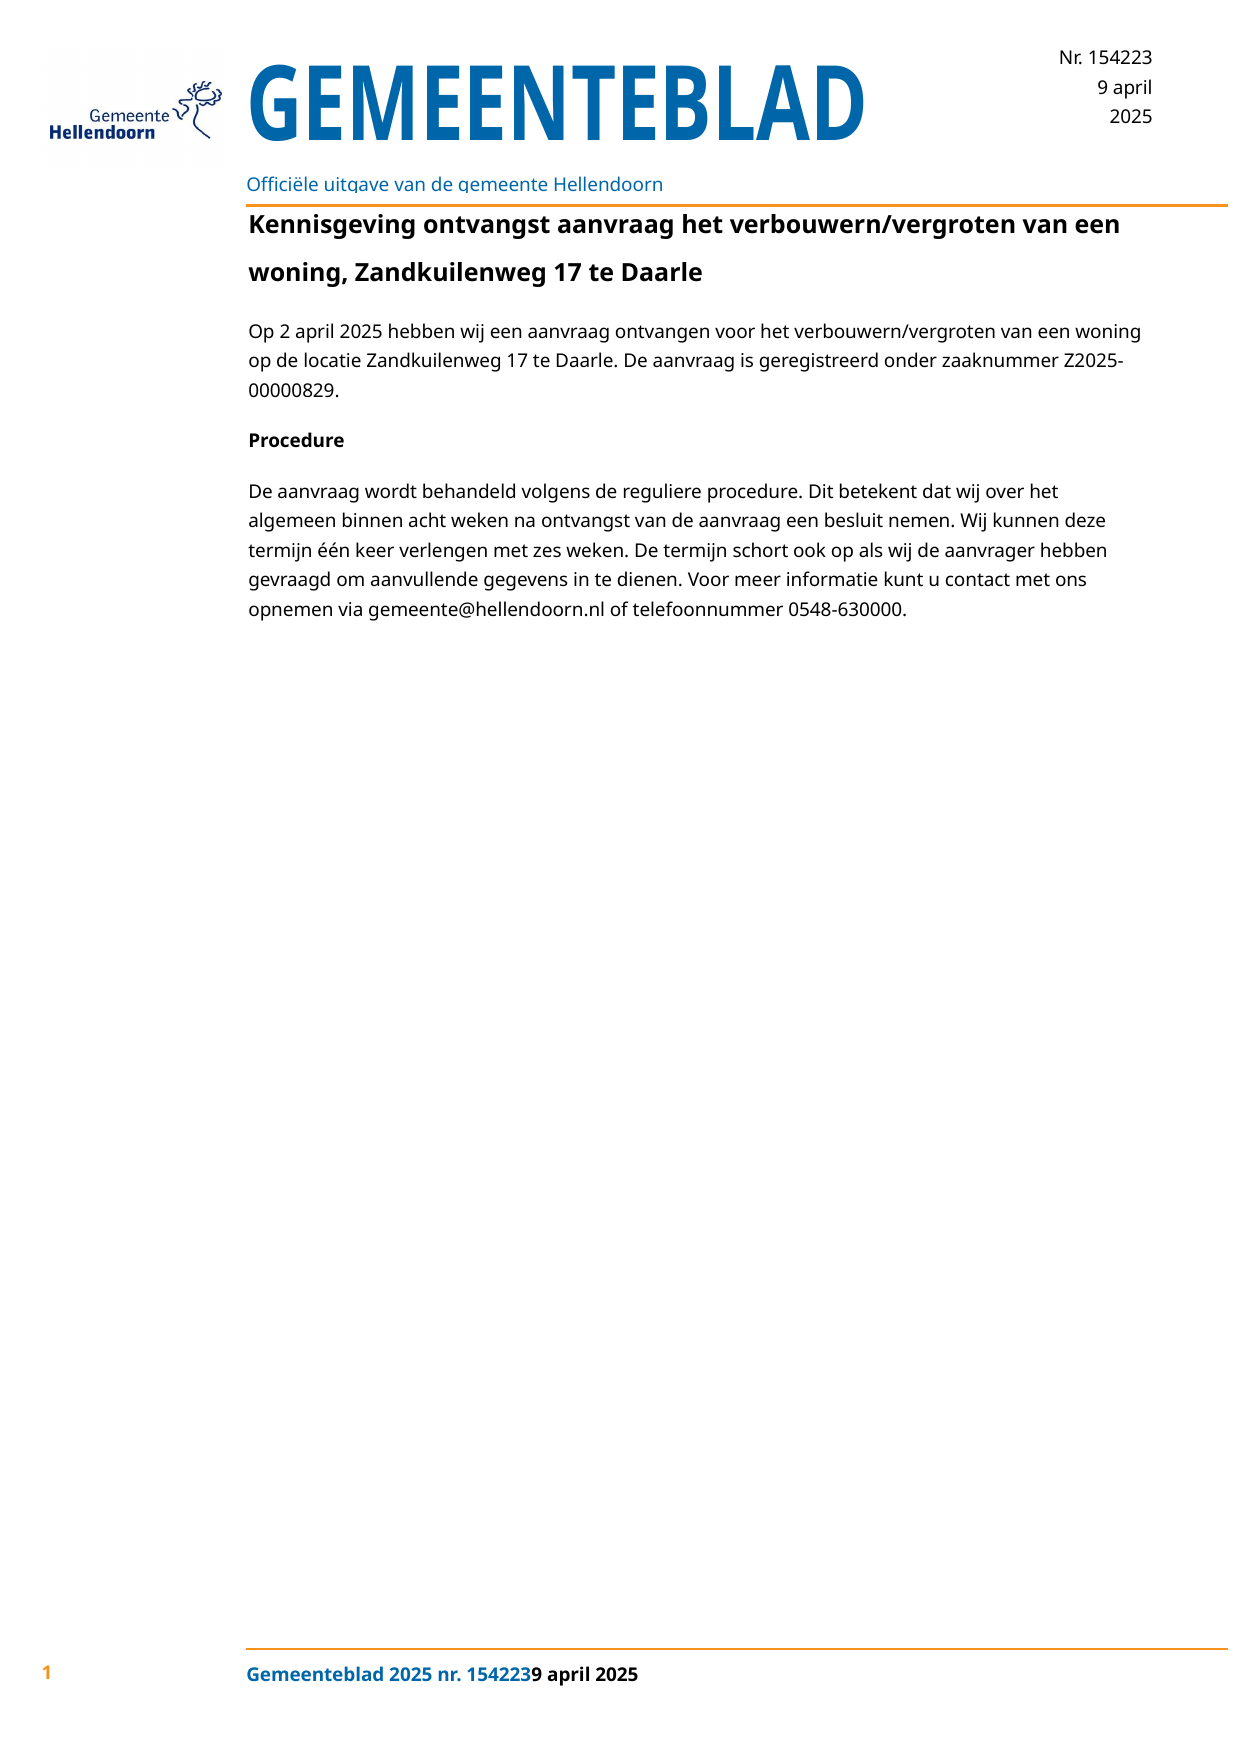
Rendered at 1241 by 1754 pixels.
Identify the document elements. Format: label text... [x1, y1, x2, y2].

picture [41, 47, 231, 172]
text Procedure [248, 427, 1152, 453]
text Kennisgeving ontvangst aanvraag het verbouwern/vergroten van een woning, Zandkuilenweg 17 te Daarle [248, 207, 1152, 288]
text De aanvraag wordt behandeld volgens de reguliere procedure. Dit betekent dat wij over het algemeen binnen acht weken na ontvangst van de aanvraag een besluit nemen. Wij kunnen deze termijn één keer verlengen met zes weken. De termijn schort ook op als wij de aanvrager hebben gevraagd om aanvullende gegevens in te dienen. Voor meer informatie kunt u contact met ons opnemen via gemeente@hellendoorn.nl of telefoonnummer 0548-630000. [248, 478, 1152, 622]
text Op 2 april 2025 hebben wij een aanvraag ontvangen voor het verbouwern/vergroten van een woning op de locatie Zandkuilenweg 17 te Daarle. De aanvraag is geregistreerd onder zaaknummer Z2025-00000829. [248, 318, 1152, 403]
